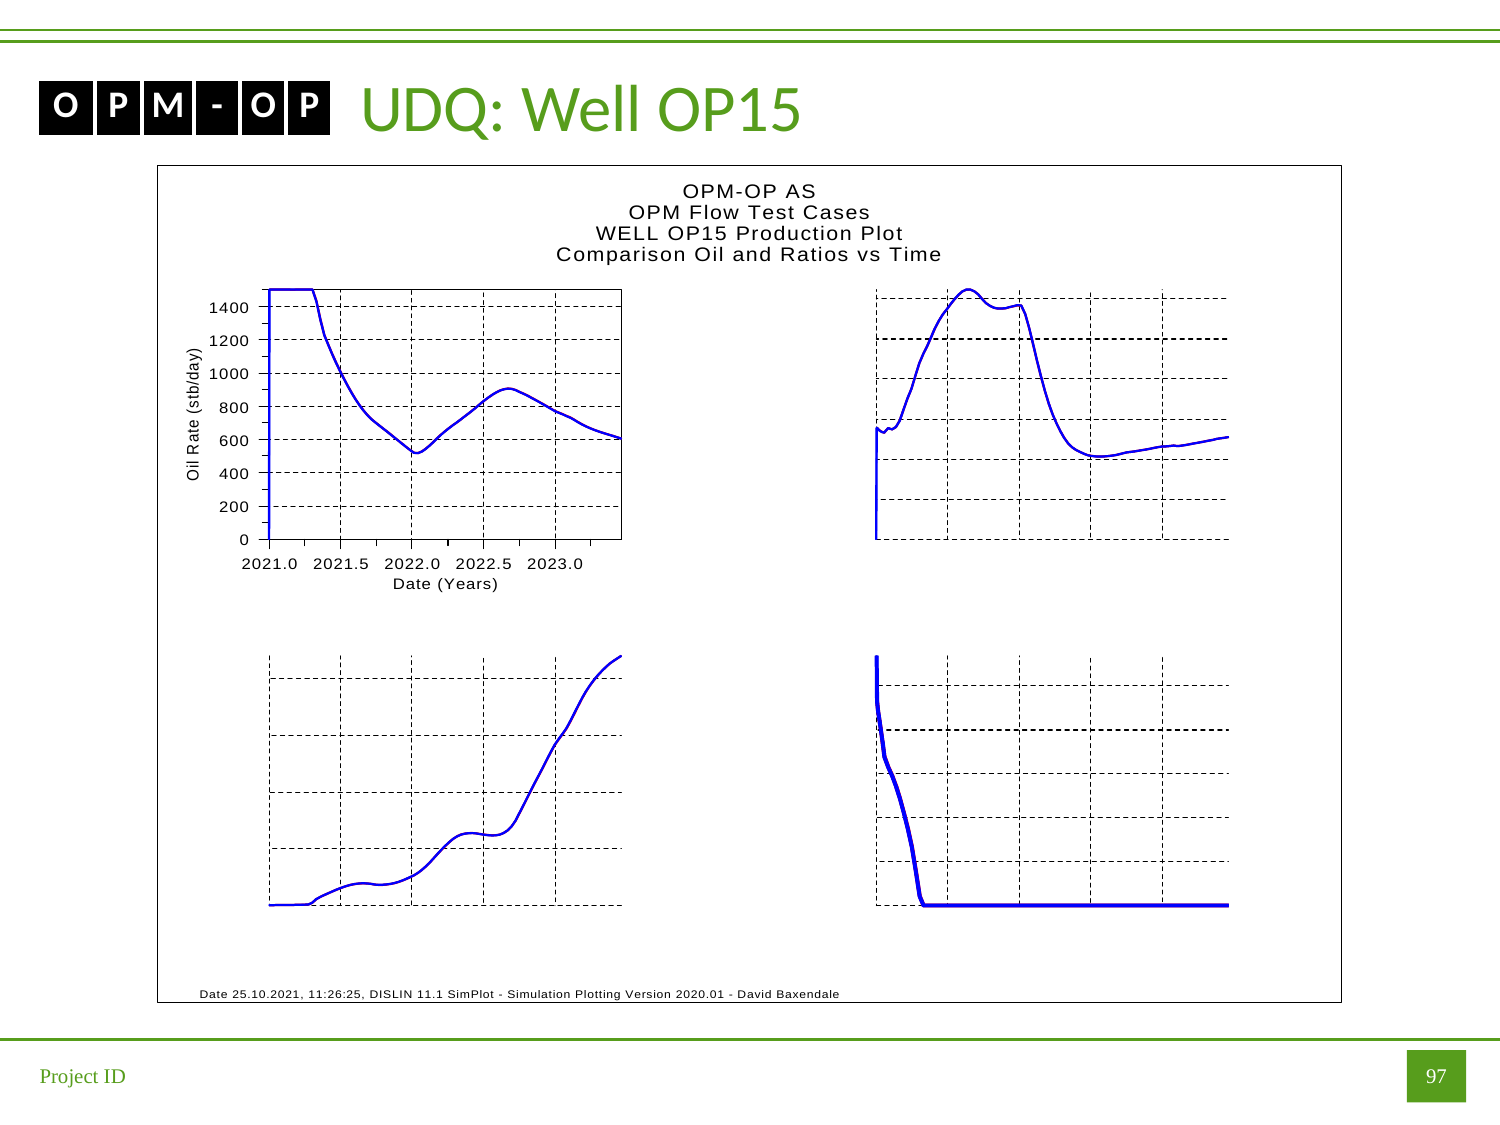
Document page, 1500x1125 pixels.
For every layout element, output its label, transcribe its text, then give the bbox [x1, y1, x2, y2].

picture [157, 165, 1343, 1004]
title UDQ: well OP15 [360, 77, 1425, 153]
